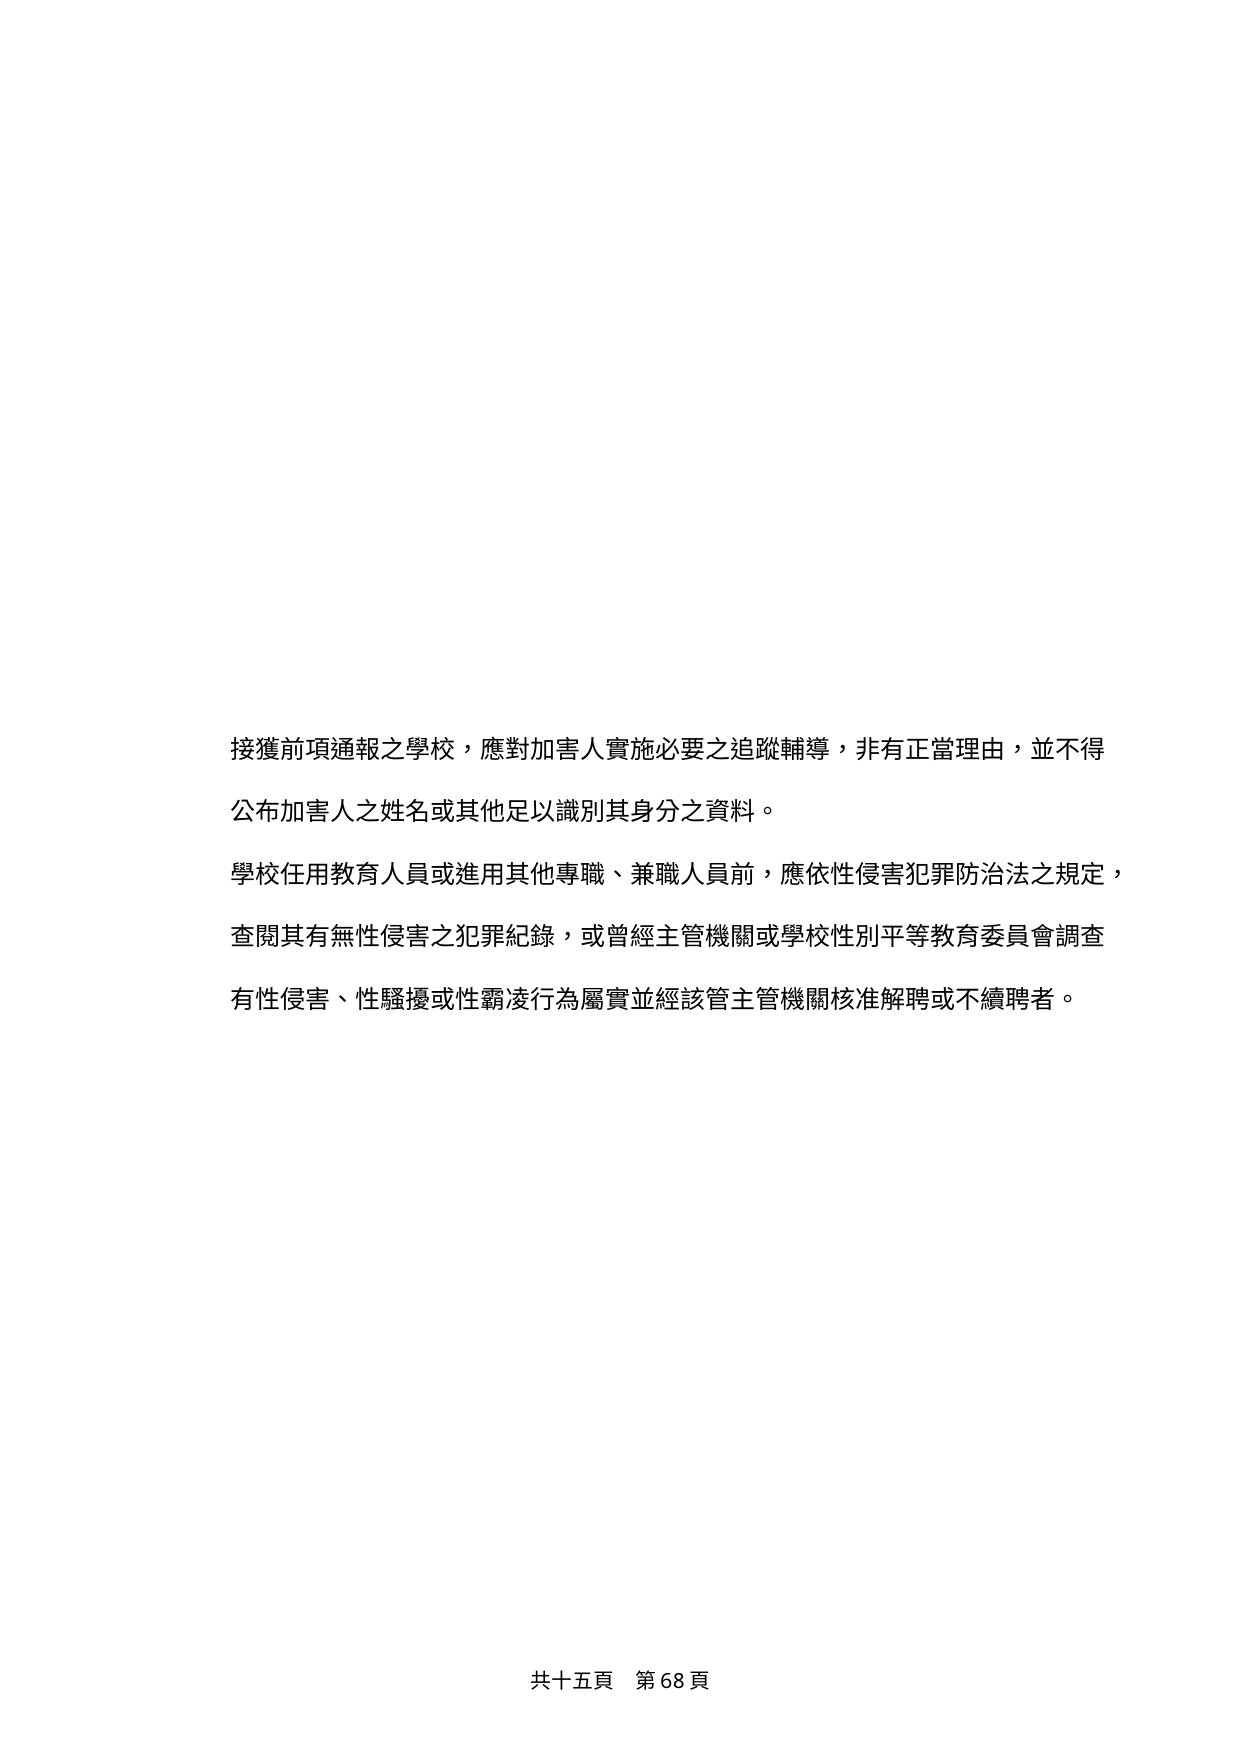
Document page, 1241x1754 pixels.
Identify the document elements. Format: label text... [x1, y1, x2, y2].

text 學校任用教育人員或進用其他專職、兼職人員前，應依性侵害犯罪防治法之規定，查閱其有無性侵害之犯罪紀錄，或曾經主管機關或學校性別平等教育委員會調查有性侵害、性騷擾或性霸凌行為屬實並經該管主管機關核准解聘或不續聘者。 [231, 831, 1122, 1018]
text 接獲前項通報之學校，應對加害人實施必要之追蹤輔導，非有正當理由，並不得公布加害人之姓名或其他足以識別其身分之資料。 [231, 706, 1122, 831]
